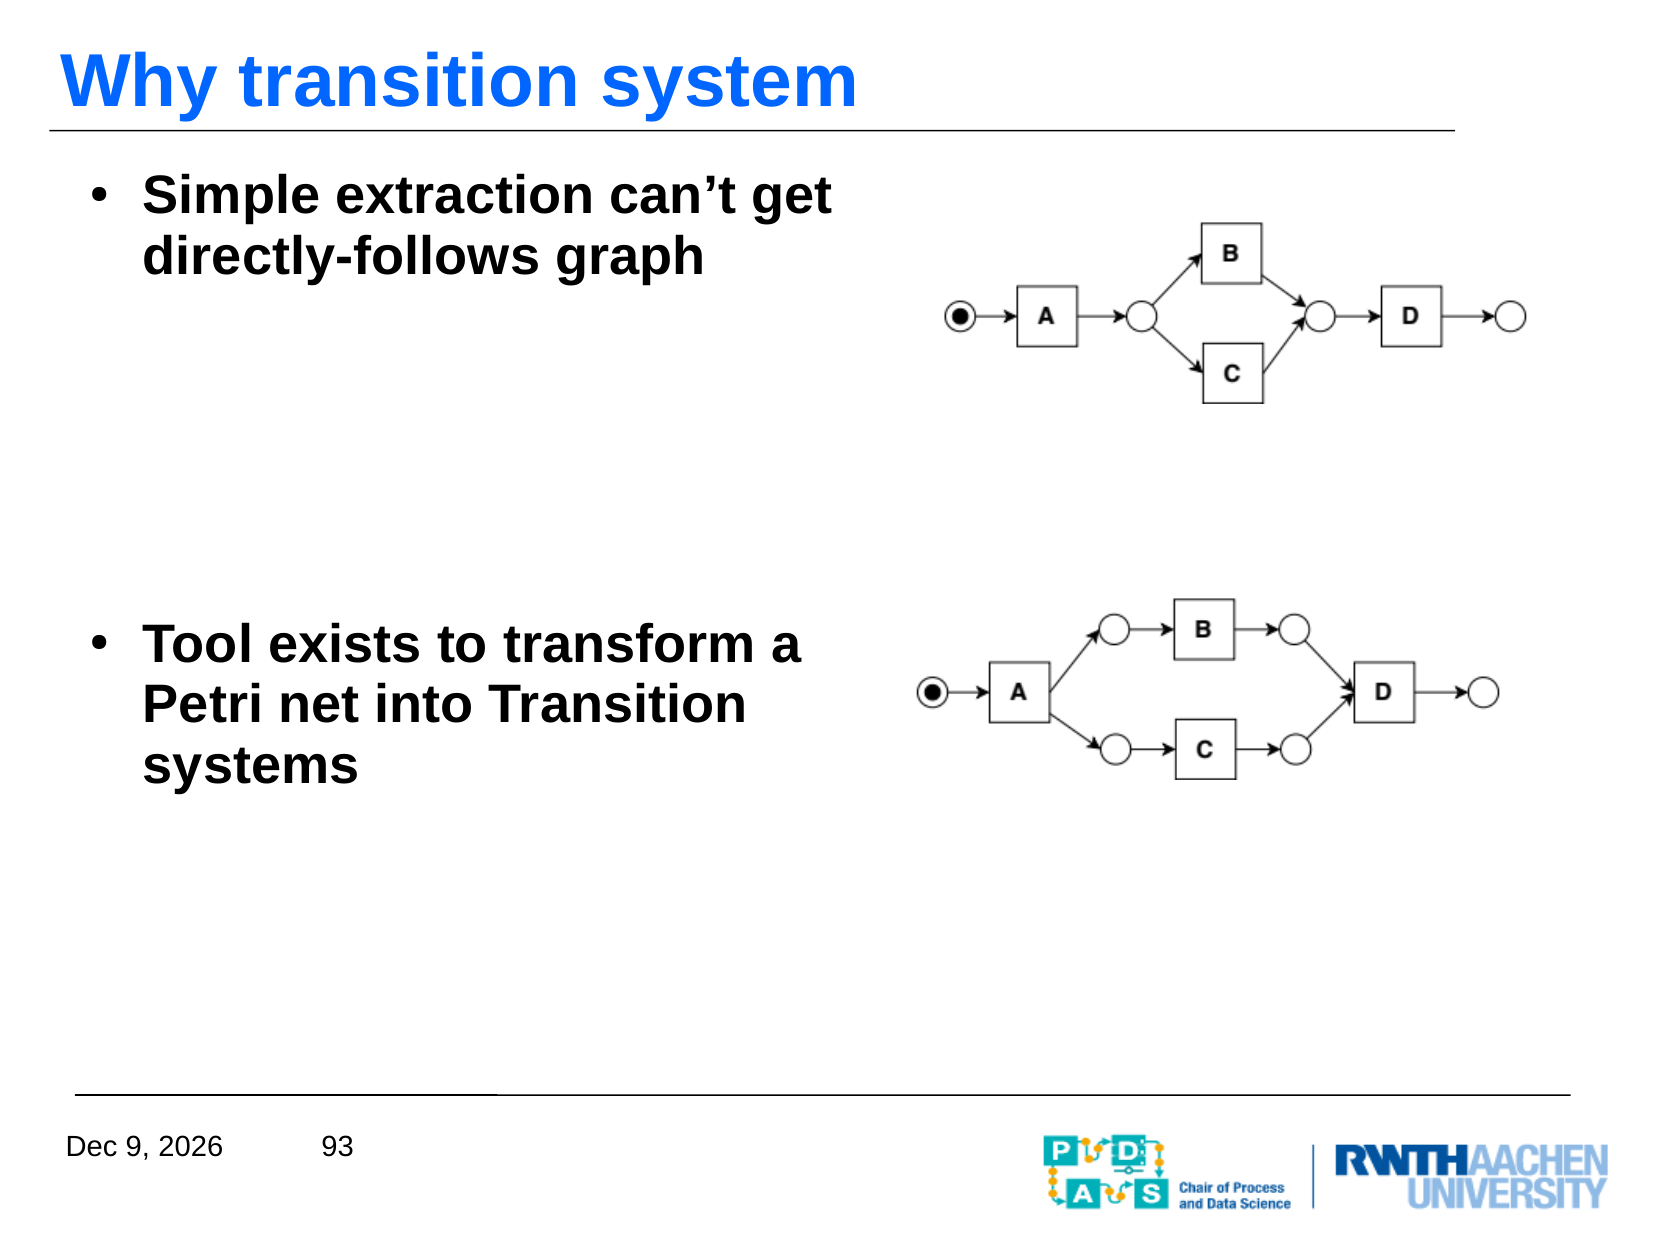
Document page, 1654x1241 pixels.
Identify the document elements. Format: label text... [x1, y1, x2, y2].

picture [914, 180, 1528, 404]
picture [898, 564, 1501, 781]
picture [1005, 1090, 1647, 1241]
list Simple extraction can’t get directly-follows graph Tool exists to transform a Petri net into Transition systems [71, 165, 841, 1021]
title Why transition system [60, 30, 1549, 131]
